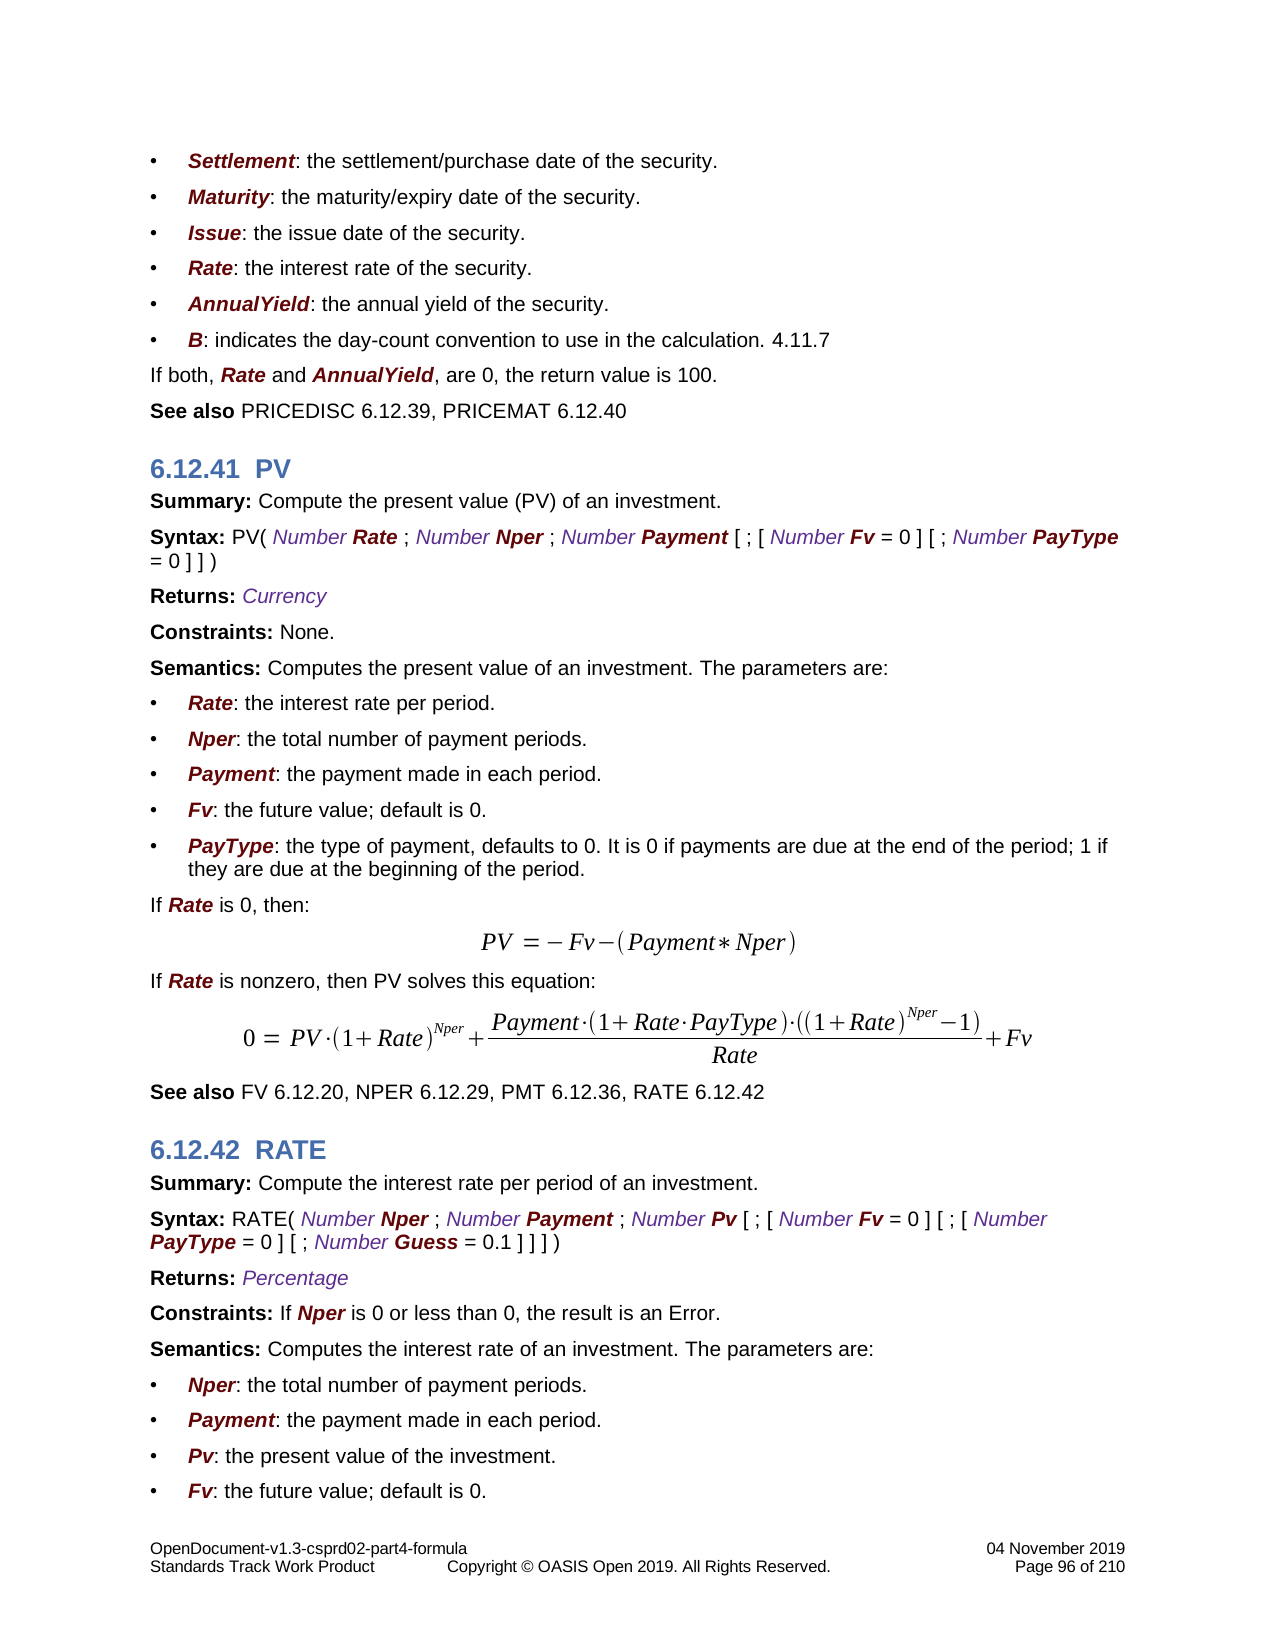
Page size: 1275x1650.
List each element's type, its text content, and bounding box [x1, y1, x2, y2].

text Summary: Compute the present value (PV) of an investment. [150, 490, 1125, 513]
list B: indicates the day-count convention to use in the calculation. 4.11.7 [150, 328, 1125, 352]
list Payment: the payment made in each period. [150, 1409, 1125, 1432]
text Constraints: If Nper is 0 or less than 0, the result is an Error. [150, 1302, 1125, 1325]
text See also FV 6.12.20, NPER 6.12.29, PMT 6.12.36, RATE 6.12.42 [150, 1081, 1125, 1104]
list AnnualYield: the annual yield of the security. [150, 292, 1125, 316]
text Syntax: PV( Number Rate ; Number Nper ; Number Payment [ ; [ Number Fv = 0 ] [ ; Number PayType = 0 ] ] ) [150, 526, 1125, 573]
text Returns: Currency [150, 585, 1125, 608]
text Constraints: None. [150, 620, 1125, 644]
text If Rate is nonzero, then PV solves this equation: [150, 969, 1125, 993]
text Returns: Percentage [150, 1266, 1125, 1290]
list Nper: the total number of payment periods. [150, 1373, 1125, 1397]
subtitle RATE [150, 1135, 1125, 1165]
text Semantics: Computes the interest rate of an investment. The parameters are: [150, 1337, 1125, 1361]
list Rate: the interest rate of the security. [150, 257, 1125, 280]
subtitle PV [150, 454, 1125, 484]
text If Rate is 0, then: [150, 893, 1125, 917]
list PayType: the type of payment, defaults to 0. It is 0 if payments are due at the end of the period; 1 if they are due at the beginning of the period. [150, 834, 1125, 881]
text See also PRICEDISC 6.12.39, PRICEMAT 6.12.40 [150, 399, 1125, 423]
list Settlement: the settlement/purchase date of the security. [150, 150, 1125, 173]
list Pv: the present value of the investment. [150, 1444, 1125, 1468]
list Issue: the issue date of the security. [150, 221, 1125, 245]
list Rate: the interest rate per period. [150, 692, 1125, 715]
list Fv: the future value; default is 0. [150, 1480, 1125, 1503]
list Payment: the payment made in each period. [150, 763, 1125, 786]
list Fv: the future value; default is 0. [150, 798, 1125, 822]
list If both, Rate and AnnualYield, are 0, the return value is 100. [150, 364, 1125, 387]
list Nper: the total number of payment periods. [150, 727, 1125, 751]
text Syntax: RATE( Number Nper ; Number Payment ; Number Pv [ ; [ Number Fv = 0 ] [ ; [ Number PayType = 0 ] [ ; Number Guess = 0.1 ] ] ] ) [150, 1207, 1125, 1254]
text Semantics: Computes the present value of an investment. The parameters are: [150, 656, 1125, 679]
text Summary: Compute the interest rate per period of an investment. [150, 1171, 1125, 1195]
list Maturity: the maturity/expiry date of the security. [150, 186, 1125, 209]
